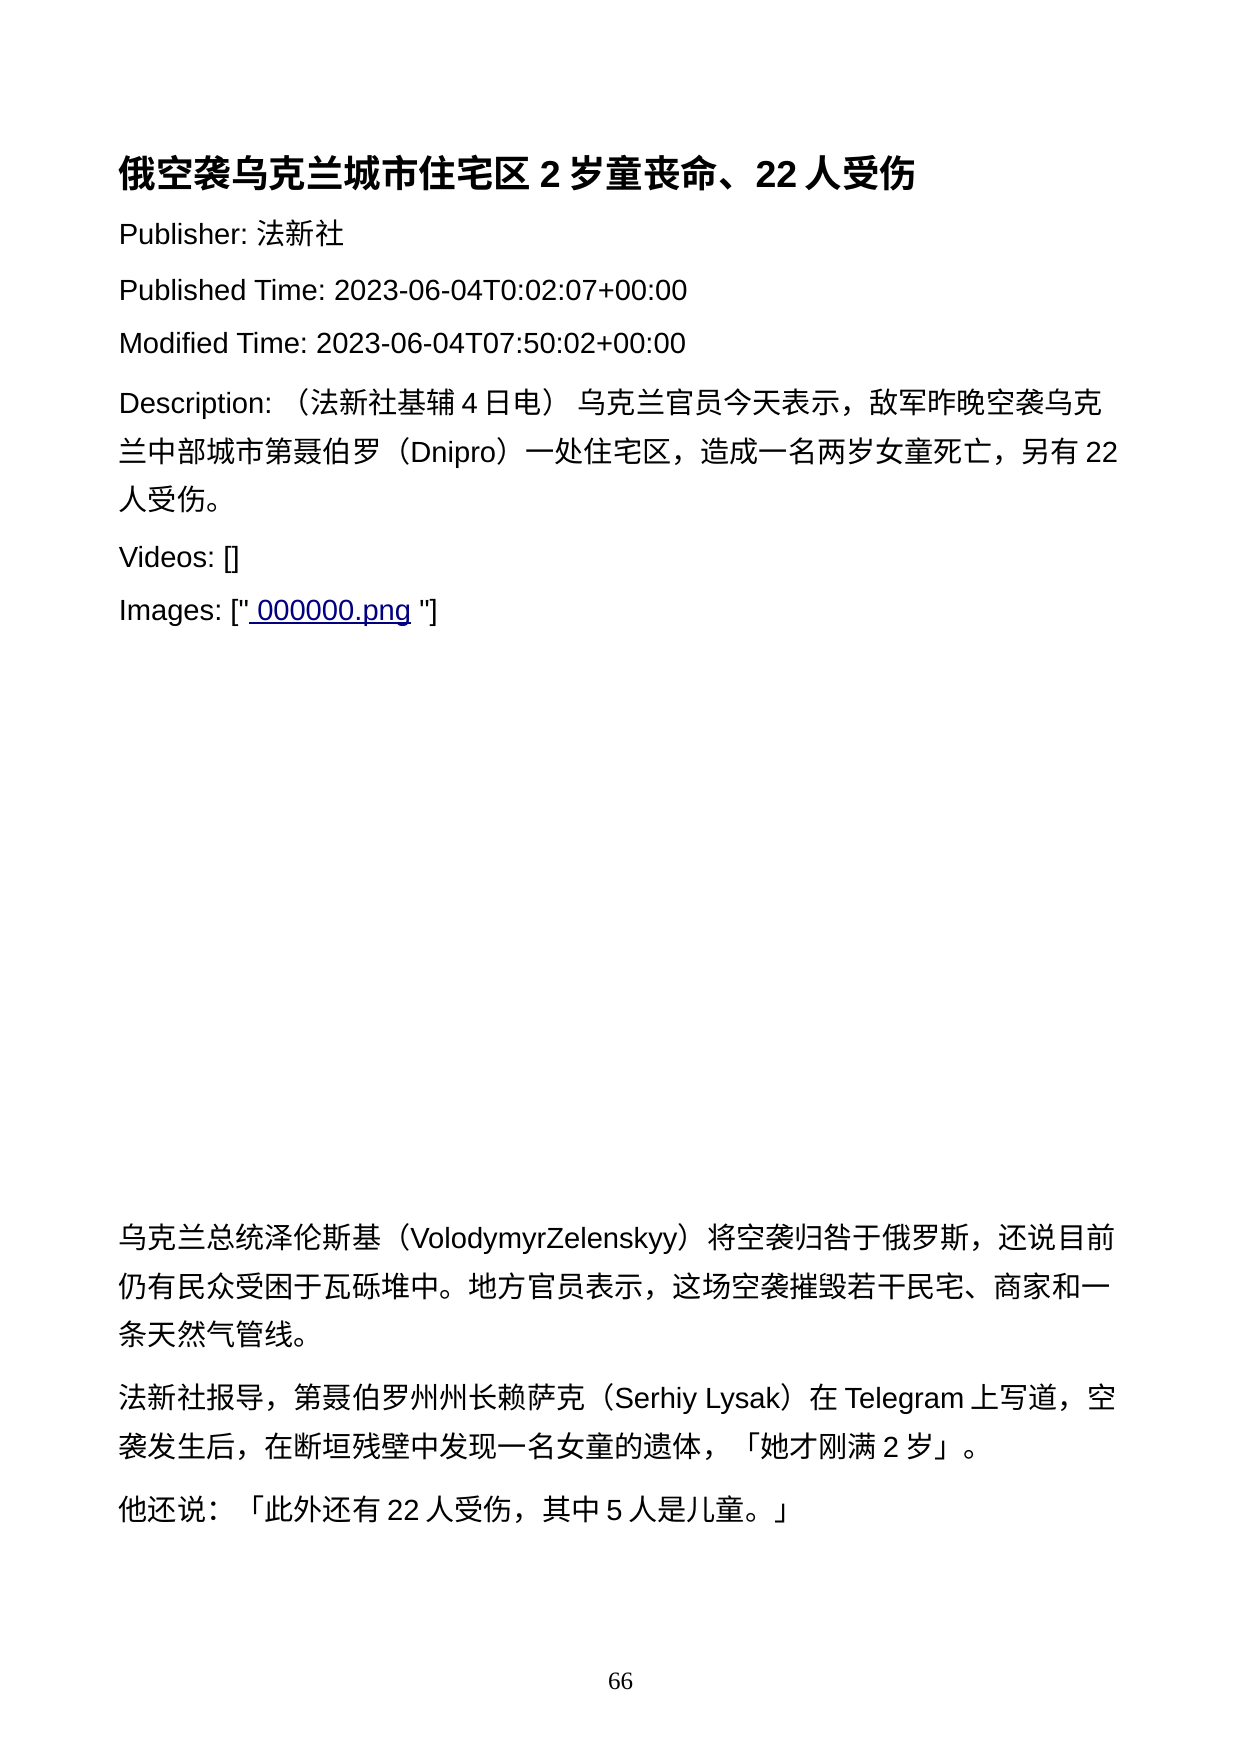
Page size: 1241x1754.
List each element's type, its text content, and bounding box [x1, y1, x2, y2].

text Publisher: 法新社 [118, 210, 1122, 253]
text 法新社报导，第聂伯罗州州长赖萨克（Serhiy Lysak）在Telegram上写道，空袭发生后，在断垣残壁中发现一名女童的遗体，「她才刚满2岁」。 [118, 1375, 1122, 1466]
text Modified Time: 2023-06-04T07:50:02+00:00 [118, 327, 1122, 360]
text Images: [" 000000.png "] [118, 593, 1122, 627]
text 他还说：「此外还有22人受伤，其中5人是儿童。」 [118, 1486, 1122, 1529]
text Videos: [] [118, 540, 1122, 573]
subtitle 俄空袭乌克兰城市住宅区 2岁童丧命、22人受伤 [118, 143, 1122, 198]
text 乌克兰总统泽伦斯基（VolodymyrZelenskyy）将空袭归咎于俄罗斯，还说目前仍有民众受困于瓦砾堆中。地方官员表示，这场空袭摧毁若干民宅、商家和一条天然气管线。 [118, 1214, 1122, 1354]
text Published Time: 2023-06-04T0:02:07+00:00 [118, 273, 1122, 307]
text Description: （法新社基辅4日电） 乌克兰官员今天表示，敌军昨晚空袭乌克兰中部城市第聂伯罗（Dnipro）一处住宅区，造成一名两岁女童死亡，另有22人受伤。 [118, 380, 1122, 519]
